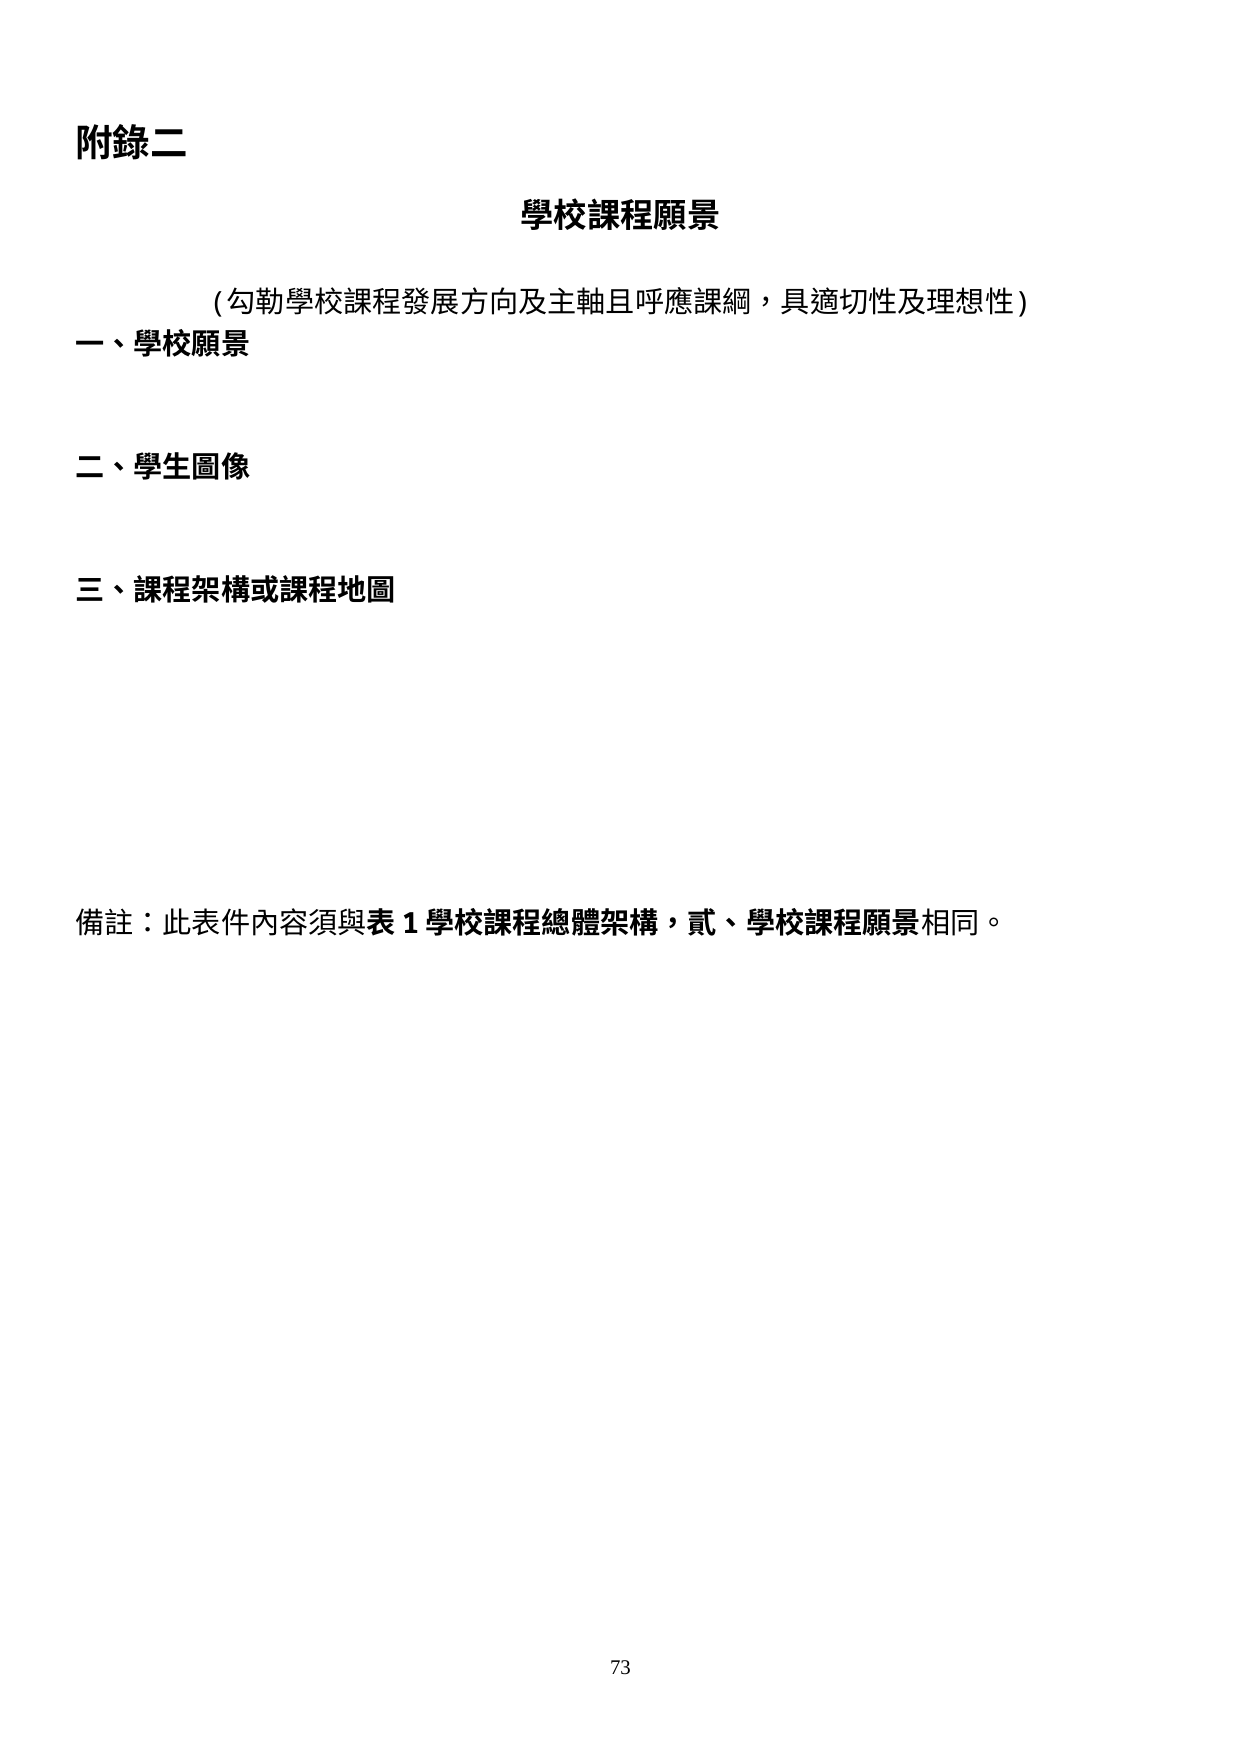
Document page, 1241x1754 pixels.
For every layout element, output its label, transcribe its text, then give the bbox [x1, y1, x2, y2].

text 二、學生圖像 [75, 443, 1165, 485]
subtitle 附錄二 [75, 98, 1165, 161]
text 一、學校願景 [75, 320, 1165, 362]
text 學校課程願景 [75, 171, 1165, 234]
text (勾勒學校課程發展方向及主軸且呼應課綱，具適切性及理想性) [75, 258, 1165, 320]
text 三、課程架構或課程地圖 [75, 566, 1165, 608]
text 備註：此表件內容須與表1學校課程總體架構，貳、學校課程願景相同。 [75, 879, 1165, 942]
